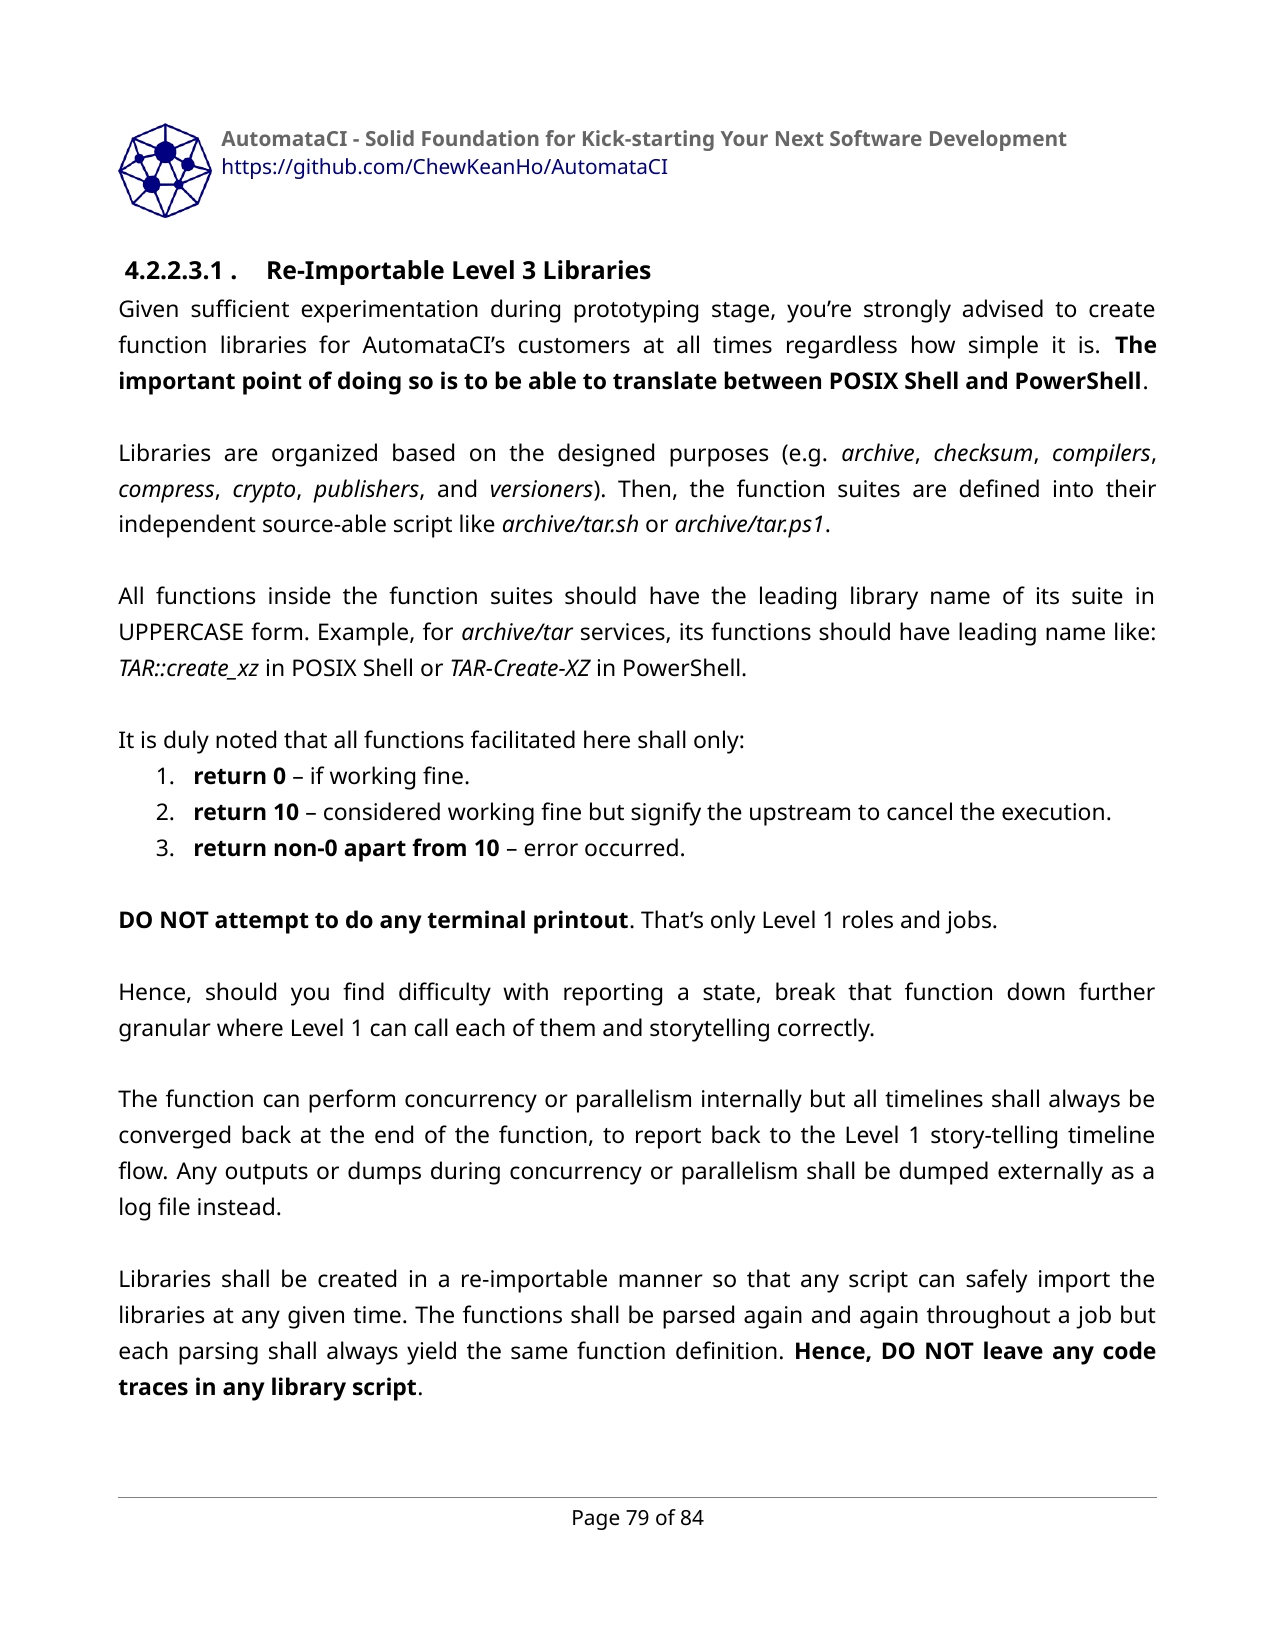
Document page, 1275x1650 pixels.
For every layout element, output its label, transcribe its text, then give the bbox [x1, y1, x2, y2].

list return 0 – if working fine. [156, 760, 1157, 791]
text DO NOT attempt to do any terminal printout. That’s only Level 1 roles and jobs. [118, 904, 1157, 935]
text Libraries shall be created in a re-importable manner so that any script can safely import the libraries at any given time. The functions shall be parsed again and again throughout a job but each parsing shall always yield the same function definition. Hence, DO NOT leave any code traces in any library script. [118, 1263, 1157, 1402]
text It is duly noted that all functions facilitated here shall only: [118, 724, 1157, 755]
subtitle Re-Importable Level 3 Libraries [118, 253, 1157, 287]
text The function can perform concurrency or parallelism internally but all timelines shall always be converged back at the end of the function, to report back to the Level 1 story-telling timeline flow. Any outputs or dumps during concurrency or parallelism shall be dumped externally as a log file instead. [118, 1083, 1157, 1222]
text Given sufficient experimentation during prototyping stage, you’re strongly advised to create function libraries for AutomataCI’s customers at all times regardless how simple it is. The important point of doing so is to be able to translate between POSIX Shell and PowerShell. [118, 293, 1157, 396]
picture [118, 123, 212, 218]
list return 10 – considered working fine but signify the upstream to cancel the execution. [156, 796, 1157, 827]
text All functions inside the function suites should have the leading library name of its suite in UPPERCASE form. Example, for archive/tar services, its functions should have leading name like: TAR::create_xz in POSIX Shell or TAR-Create-XZ in PowerShell. [118, 580, 1157, 683]
text Libraries are organized based on the designed purposes (e.g. archive, checksum, compilers, compress, crypto, publishers, and versioners). Then, the function suites are defined into their independent source-able script like archive/tar.sh or archive/tar.ps1. [118, 437, 1157, 540]
text Hence, should you find difficulty with reporting a state, break that function down further granular where Level 1 can call each of them and storytelling correctly. [118, 976, 1157, 1043]
list return non-0 apart from 10 – error occurred. [156, 832, 1157, 863]
